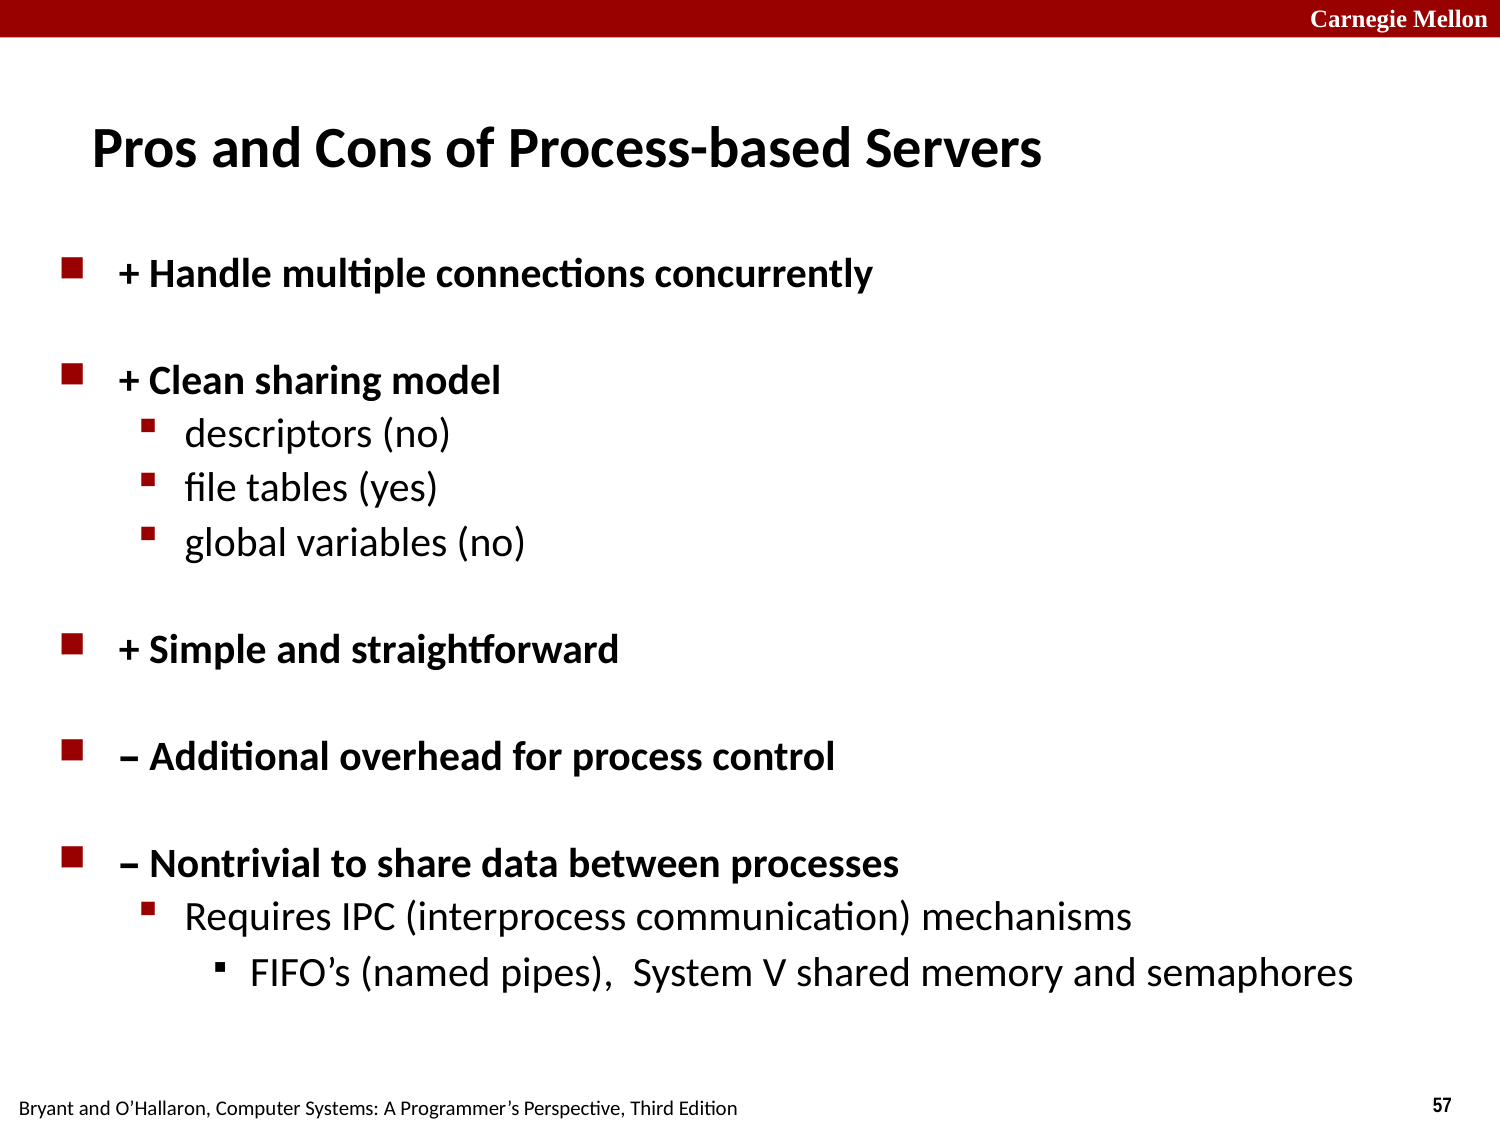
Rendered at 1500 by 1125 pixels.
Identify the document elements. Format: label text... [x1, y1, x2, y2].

list + Handle multiple connections concurrently + Clean sharing model descriptors (no) file tables (yes) global variables (no) + Simple and straightforward – Additional overhead for process control – Nontrivial to share data between processes Requires IPC (interprocess communication) mechanisms FIFO’s (named pipes), System V shared memory and semaphores [47, 246, 1481, 1052]
title Pros and Cons of Process-based Servers [77, 58, 1493, 230]
